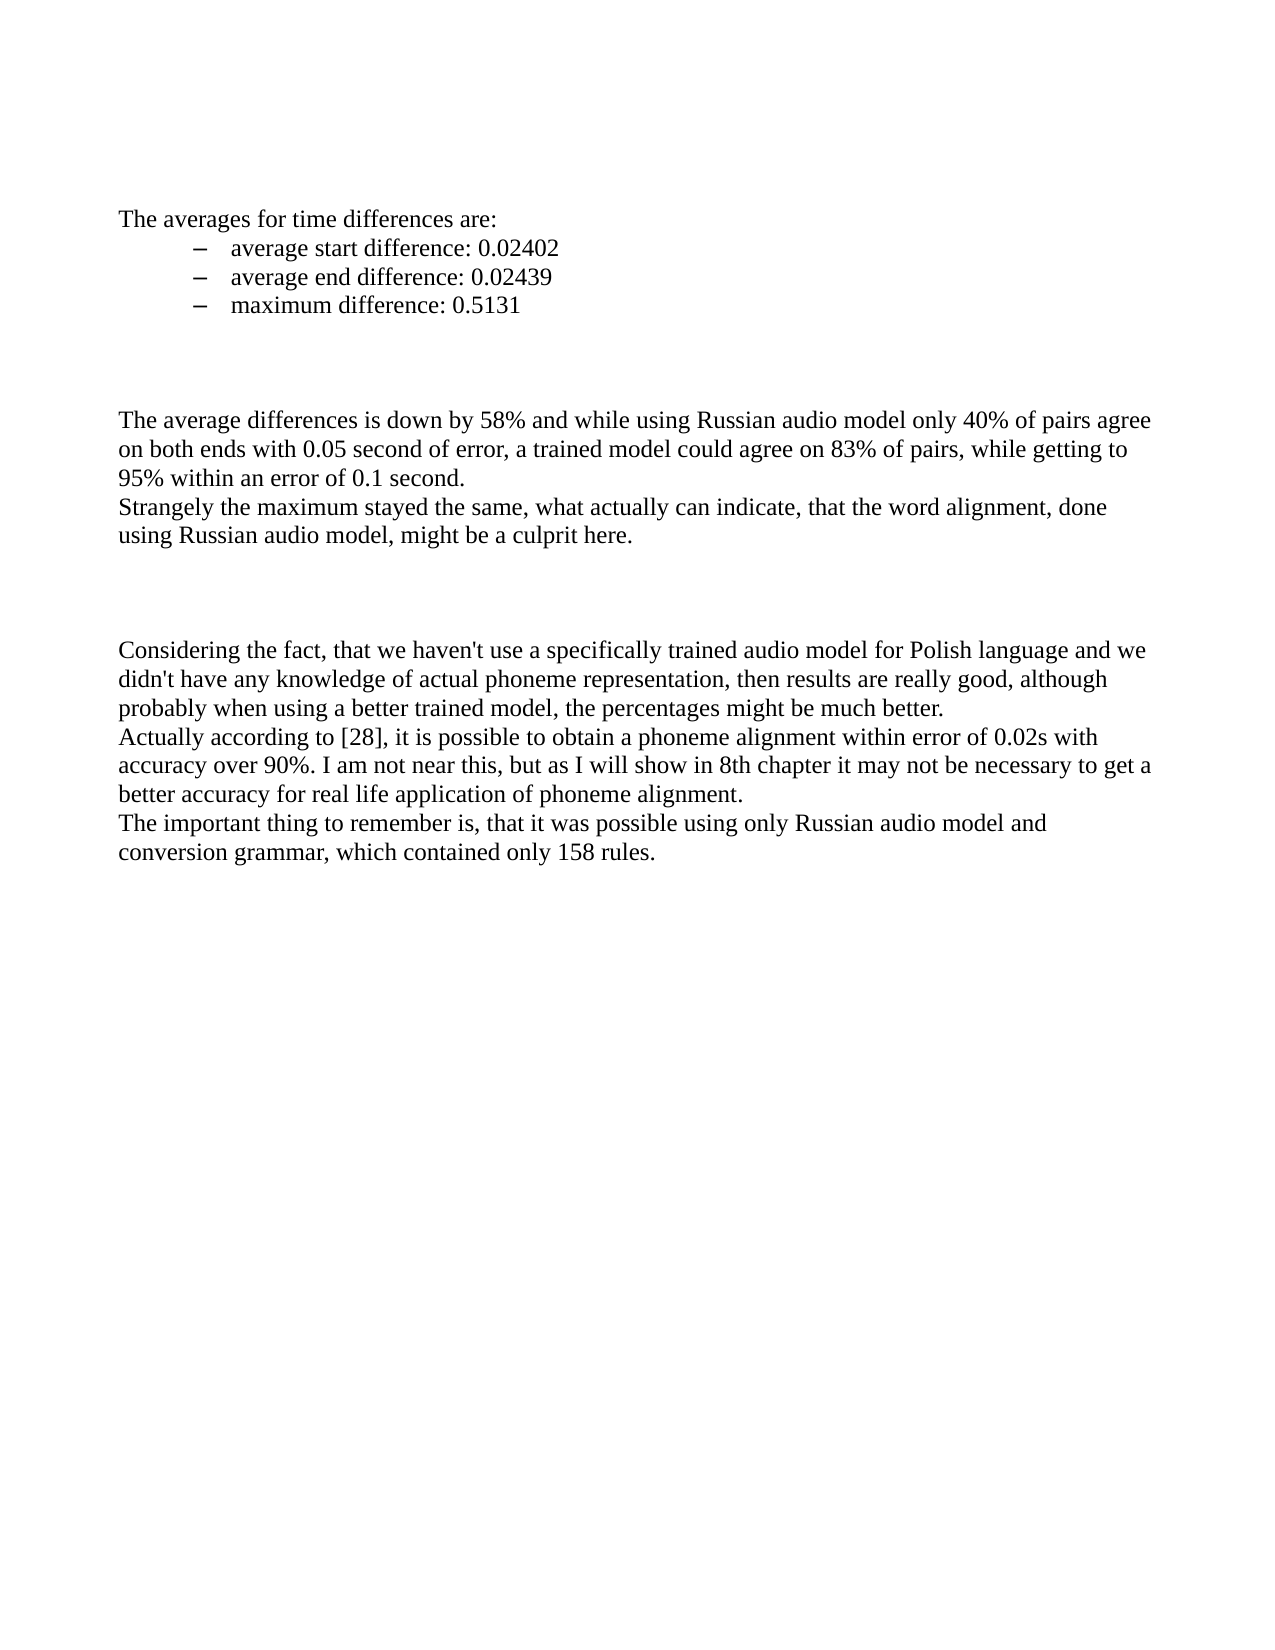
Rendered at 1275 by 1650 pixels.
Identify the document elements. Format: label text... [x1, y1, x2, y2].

text Considering the fact, that we haven't use a specifically trained audio model for Polish language and we didn't have any knowledge of actual phoneme representation, then results are really good, although probably when using a better trained model, the percentages might be much better. [118, 636, 1157, 722]
text The average differences is down by 58% and while using Russian audio model only 40% of pairs agree on both ends with 0.05 second of error, a trained model could agree on 83% of pairs, while getting to 95% within an error of 0.1 second. [118, 406, 1157, 492]
list average end difference: 0.02439 [193, 262, 1157, 291]
list maximum difference: 0.5131 [193, 291, 1157, 319]
list average start difference: 0.02402 [193, 233, 1157, 262]
text The averages for time differences are: [118, 204, 1157, 233]
text Strangely the maximum stayed the same, what actually can indicate, that the word alignment, done using Russian audio model, might be a culprit here. [118, 492, 1157, 549]
text The important thing to remember is, that it was possible using only Russian audio model and conversion grammar, which contained only 158 rules. [118, 808, 1157, 866]
text Actually according to [28], it is possible to obtain a phoneme alignment within error of 0.02s with accuracy over 90%. I am not near this, but as I will show in 8th chapter it may not be necessary to get a better accuracy for real life application of phoneme alignment. [118, 722, 1157, 808]
